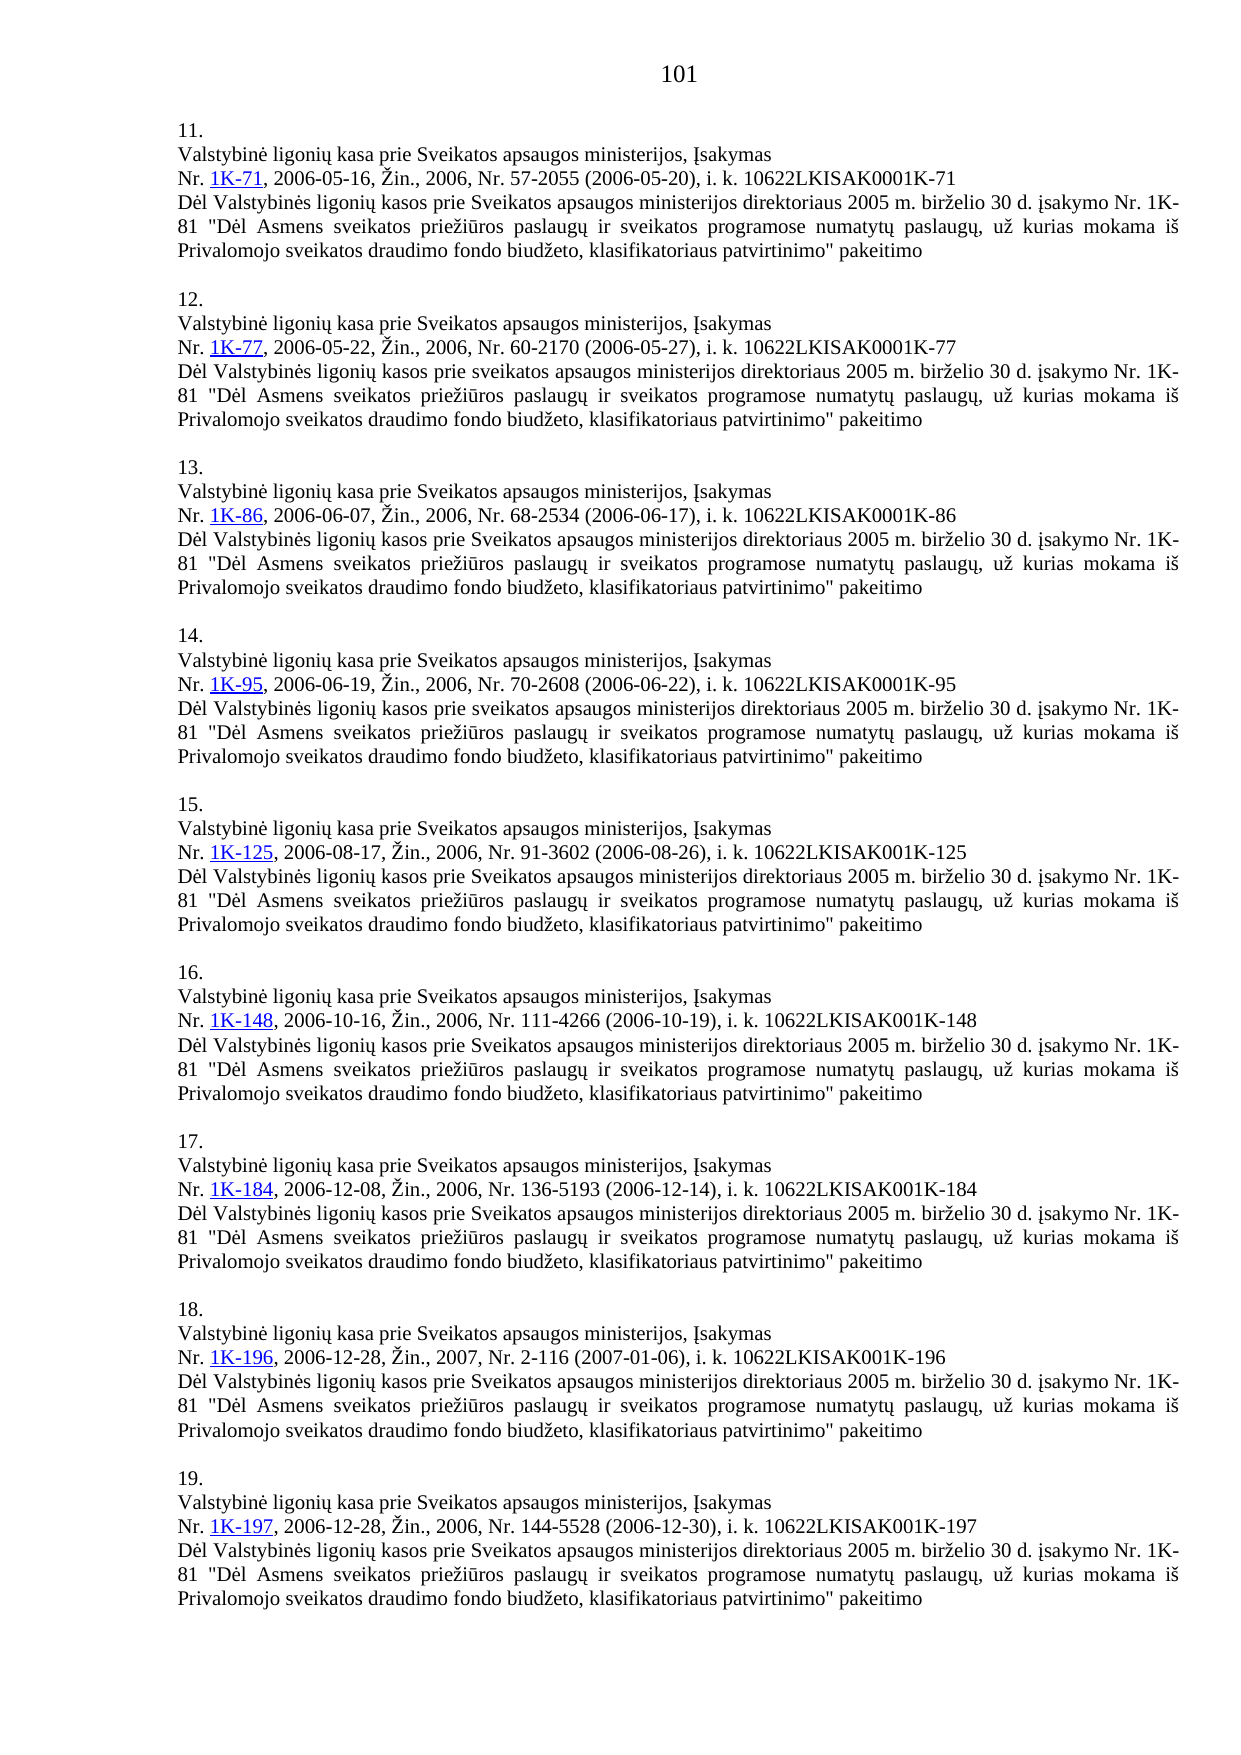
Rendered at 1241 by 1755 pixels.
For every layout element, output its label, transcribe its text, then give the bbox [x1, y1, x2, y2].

text Valstybinė ligonių kasa prie Sveikatos apsaugos ministerijos, Įsakymas [177, 1490, 1181, 1514]
text Nr. 1K-125, 2006-08-17, Žin., 2006, Nr. 91-3602 (2006-08-26), i. k. 10622LKISAK001K-125 [177, 840, 1181, 864]
text 19. [177, 1466, 1181, 1490]
text 12. [177, 287, 1181, 311]
text Valstybinė ligonių kasa prie Sveikatos apsaugos ministerijos, Įsakymas [177, 311, 1181, 335]
text Valstybinė ligonių kasa prie Sveikatos apsaugos ministerijos, Įsakymas [177, 984, 1181, 1008]
text Nr. 1K-77, 2006-05-22, Žin., 2006, Nr. 60-2170 (2006-05-27), i. k. 10622LKISAK0001K-77 [177, 335, 1181, 359]
text 16. [177, 960, 1181, 984]
text 11. [177, 118, 1181, 142]
text Valstybinė ligonių kasa prie Sveikatos apsaugos ministerijos, Įsakymas [177, 142, 1181, 166]
text Valstybinė ligonių kasa prie Sveikatos apsaugos ministerijos, Įsakymas [177, 1153, 1181, 1177]
text 14. [177, 623, 1181, 647]
text Dėl Valstybinės ligonių kasos prie Sveikatos apsaugos ministerijos direktoriaus 2005 m. birželio 30 d. įsakymo Nr. 1K-81 "Dėl Asmens sveikatos priežiūros paslaugų ir sveikatos programose numatytų paslaugų, už kurias mokama iš Privalomojo sveikatos draudimo fondo biudžeto, klasifikatoriaus patvirtinimo" pakeitimo [177, 1032, 1181, 1105]
text 17. [177, 1129, 1181, 1153]
text 13. [177, 455, 1181, 479]
text Dėl Valstybinės ligonių kasos prie Sveikatos apsaugos ministerijos direktoriaus 2005 m. birželio 30 d. įsakymo Nr. 1K-81 "Dėl Asmens sveikatos priežiūros paslaugų ir sveikatos programose numatytų paslaugų, už kurias mokama iš Privalomojo sveikatos draudimo fondo biudžeto, klasifikatoriaus patvirtinimo" pakeitimo [177, 864, 1181, 936]
text Dėl Valstybinės ligonių kasos prie sveikatos apsaugos ministerijos direktoriaus 2005 m. birželio 30 d. įsakymo Nr. 1K-81 "Dėl Asmens sveikatos priežiūros paslaugų ir sveikatos programose numatytų paslaugų, už kurias mokama iš Privalomojo sveikatos draudimo fondo biudžeto, klasifikatoriaus patvirtinimo" pakeitimo [177, 359, 1181, 431]
text Nr. 1K-197, 2006-12-28, Žin., 2006, Nr. 144-5528 (2006-12-30), i. k. 10622LKISAK001K-197 [177, 1514, 1181, 1538]
text Valstybinė ligonių kasa prie Sveikatos apsaugos ministerijos, Įsakymas [177, 1321, 1181, 1345]
text Dėl Valstybinės ligonių kasos prie Sveikatos apsaugos ministerijos direktoriaus 2005 m. birželio 30 d. įsakymo Nr. 1K-81 "Dėl Asmens sveikatos priežiūros paslaugų ir sveikatos programose numatytų paslaugų, už kurias mokama iš Privalomojo sveikatos draudimo fondo biudžeto, klasifikatoriaus patvirtinimo" pakeitimo [177, 527, 1181, 599]
text Valstybinė ligonių kasa prie Sveikatos apsaugos ministerijos, Įsakymas [177, 647, 1181, 672]
text Dėl Valstybinės ligonių kasos prie Sveikatos apsaugos ministerijos direktoriaus 2005 m. birželio 30 d. įsakymo Nr. 1K-81 "Dėl Asmens sveikatos priežiūros paslaugų ir sveikatos programose numatytų paslaugų, už kurias mokama iš Privalomojo sveikatos draudimo fondo biudžeto, klasifikatoriaus patvirtinimo" pakeitimo [177, 1538, 1181, 1610]
text Nr. 1K-71, 2006-05-16, Žin., 2006, Nr. 57-2055 (2006-05-20), i. k. 10622LKISAK0001K-71 [177, 166, 1181, 190]
text Dėl Valstybinės ligonių kasos prie Sveikatos apsaugos ministerijos direktoriaus 2005 m. birželio 30 d. įsakymo Nr. 1K-81 "Dėl Asmens sveikatos priežiūros paslaugų ir sveikatos programose numatytų paslaugų, už kurias mokama iš Privalomojo sveikatos draudimo fondo biudžeto, klasifikatoriaus patvirtinimo" pakeitimo [177, 1369, 1181, 1442]
text Nr. 1K-86, 2006-06-07, Žin., 2006, Nr. 68-2534 (2006-06-17), i. k. 10622LKISAK0001K-86 [177, 503, 1181, 527]
text Valstybinė ligonių kasa prie Sveikatos apsaugos ministerijos, Įsakymas [177, 816, 1181, 840]
text Nr. 1K-95, 2006-06-19, Žin., 2006, Nr. 70-2608 (2006-06-22), i. k. 10622LKISAK0001K-95 [177, 672, 1181, 696]
text Dėl Valstybinės ligonių kasos prie Sveikatos apsaugos ministerijos direktoriaus 2005 m. birželio 30 d. įsakymo Nr. 1K-81 "Dėl Asmens sveikatos priežiūros paslaugų ir sveikatos programose numatytų paslaugų, už kurias mokama iš Privalomojo sveikatos draudimo fondo biudžeto, klasifikatoriaus patvirtinimo" pakeitimo [177, 190, 1181, 262]
text Nr. 1K-148, 2006-10-16, Žin., 2006, Nr. 111-4266 (2006-10-19), i. k. 10622LKISAK001K-148 [177, 1008, 1181, 1032]
text Valstybinė ligonių kasa prie Sveikatos apsaugos ministerijos, Įsakymas [177, 479, 1181, 503]
text Dėl Valstybinės ligonių kasos prie Sveikatos apsaugos ministerijos direktoriaus 2005 m. birželio 30 d. įsakymo Nr. 1K-81 "Dėl Asmens sveikatos priežiūros paslaugų ir sveikatos programose numatytų paslaugų, už kurias mokama iš Privalomojo sveikatos draudimo fondo biudžeto, klasifikatoriaus patvirtinimo" pakeitimo [177, 1201, 1181, 1273]
text Nr. 1K-196, 2006-12-28, Žin., 2007, Nr. 2-116 (2007-01-06), i. k. 10622LKISAK001K-196 [177, 1345, 1181, 1369]
text 18. [177, 1297, 1181, 1321]
text Nr. 1K-184, 2006-12-08, Žin., 2006, Nr. 136-5193 (2006-12-14), i. k. 10622LKISAK001K-184 [177, 1177, 1181, 1201]
text 15. [177, 792, 1181, 816]
text Dėl Valstybinės ligonių kasos prie sveikatos apsaugos ministerijos direktoriaus 2005 m. birželio 30 d. įsakymo Nr. 1K-81 "Dėl Asmens sveikatos priežiūros paslaugų ir sveikatos programose numatytų paslaugų, už kurias mokama iš Privalomojo sveikatos draudimo fondo biudžeto, klasifikatoriaus patvirtinimo" pakeitimo [177, 696, 1181, 768]
